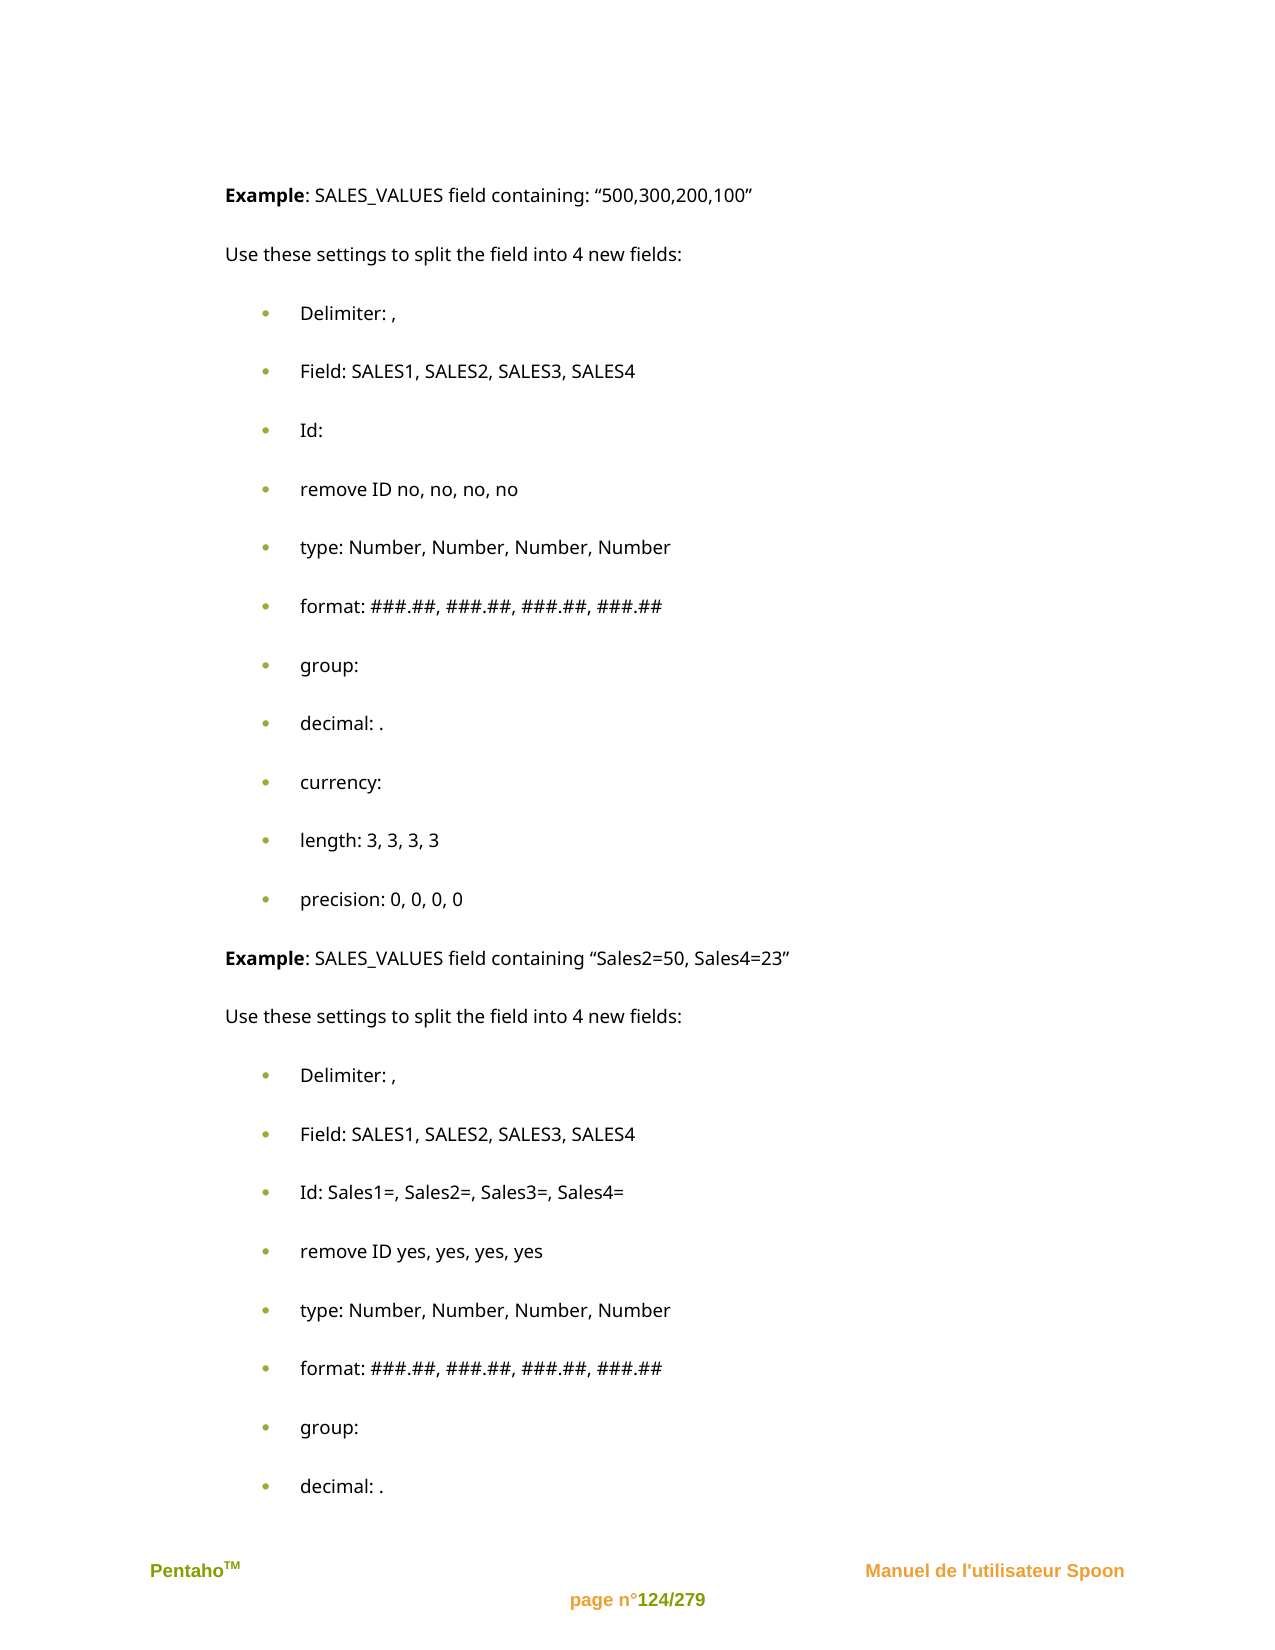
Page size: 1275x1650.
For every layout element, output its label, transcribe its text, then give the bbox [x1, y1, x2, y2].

list group: [262, 649, 1125, 678]
list Id: Sales1=, Sales2=, Sales3=, Sales4= [262, 1176, 1125, 1206]
list remove ID yes, yes, yes, yes [262, 1235, 1125, 1264]
list length: 3, 3, 3, 3 [262, 824, 1125, 854]
list type: Number, Number, Number, Number [262, 531, 1125, 561]
list precision: 0, 0, 0, 0 [262, 883, 1125, 912]
list Delimiter: , [262, 1059, 1125, 1088]
list format: ###.##, ###.##, ###.##, ###.## [262, 590, 1125, 619]
list remove ID no, no, no, no [262, 473, 1125, 502]
list group: [262, 1411, 1125, 1440]
list decimal: . [262, 1470, 1125, 1499]
list Field: SALES1, SALES2, SALES3, SALES4 [262, 355, 1125, 384]
text Use these settings to split the field into 4 new fields: [225, 1001, 1125, 1030]
text Example: SALES_VALUES field containing: “500,300,200,100” [225, 179, 1125, 209]
text Example: SALES_VALUES field containing “Sales2=50, Sales4=23” [225, 942, 1125, 971]
list type: Number, Number, Number, Number [262, 1294, 1125, 1323]
list decimal: . [262, 707, 1125, 736]
list Field: SALES1, SALES2, SALES3, SALES4 [262, 1118, 1125, 1147]
list Delimiter: , [262, 297, 1125, 326]
text Use these settings to split the field into 4 new fields: [225, 238, 1125, 267]
list currency: [262, 766, 1125, 795]
list format: ###.##, ###.##, ###.##, ###.## [262, 1352, 1125, 1382]
list Id: [262, 414, 1125, 443]
